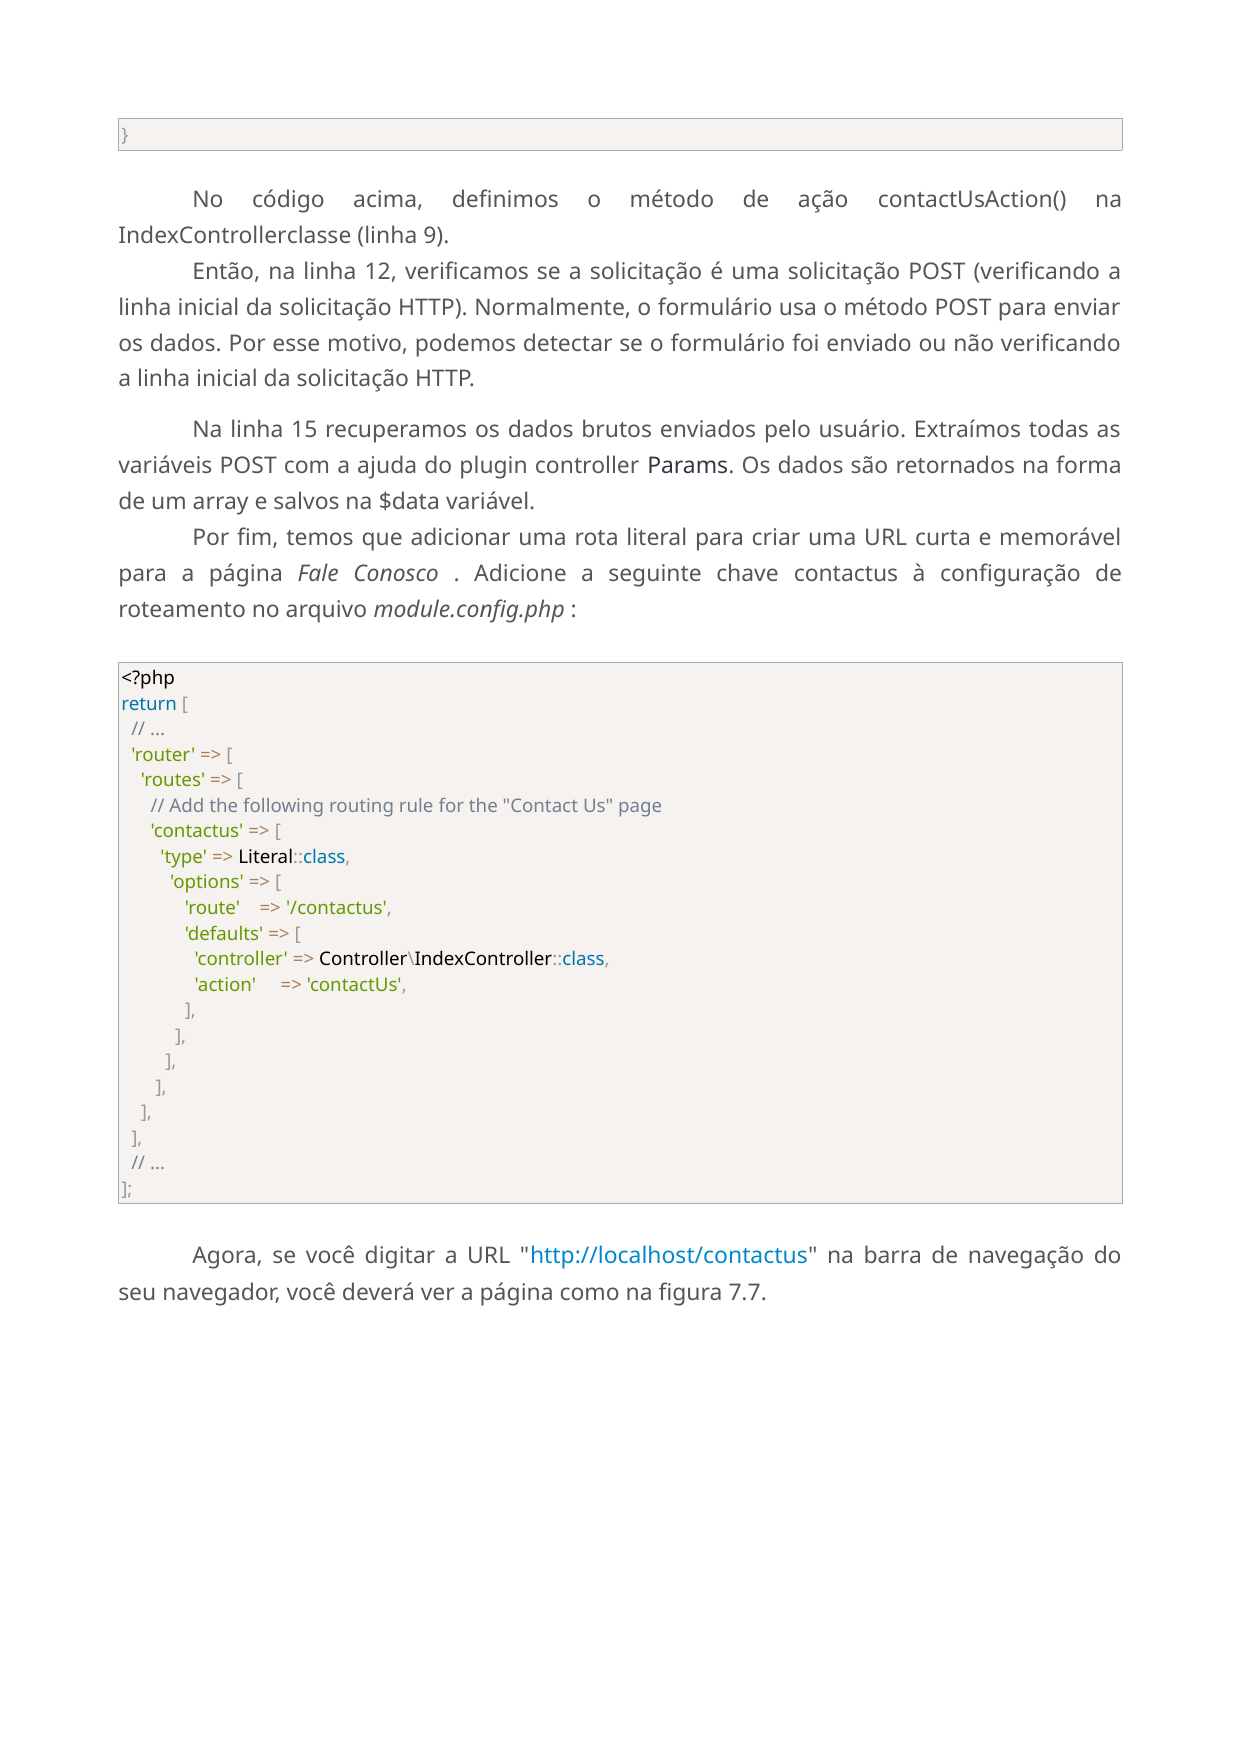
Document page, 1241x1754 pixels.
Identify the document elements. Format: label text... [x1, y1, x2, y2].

text ]; [119, 1172, 1122, 1203]
text 'controller' => Controller\IndexController::class, [119, 942, 1122, 968]
text ], [119, 1095, 1122, 1121]
text ], [119, 1044, 1122, 1070]
text 'type' => Literal::class, [119, 840, 1122, 866]
text // ... [119, 713, 1122, 738]
text ], [119, 1070, 1122, 1095]
text } [119, 119, 1122, 150]
text No código acima, definimos o método de ação contactUsAction() na IndexControllerclasse (linha 9). [118, 183, 1122, 250]
text <?php [119, 663, 1122, 687]
text Na linha 15 recuperamos os dados brutos enviados pelo usuário. Extraímos todas as variáveis POST com a ajuda do plugin controller Params. Os dados são retornados na forma de um array e salvos na $data variável. [118, 413, 1122, 516]
text 'options' => [ [119, 866, 1122, 891]
text 'router' => [ [119, 738, 1122, 764]
text ], [119, 1019, 1122, 1044]
text Agora, se você digitar a URL "http://localhost/contactus" na barra de navegação do seu navegador, você deverá ver a página como na figura 7.7. [118, 1239, 1122, 1307]
text 'action' => 'contactUs', [119, 968, 1122, 993]
text 'defaults' => [ [119, 917, 1122, 942]
text 'contactus' => [ [119, 815, 1122, 840]
text return [ [119, 687, 1122, 713]
text // ... [119, 1146, 1122, 1172]
text // Add the following routing rule for the "Contact Us" page [119, 789, 1122, 815]
text Então, na linha 12, verificamos se a solicitação é uma solicitação POST (verificando a linha inicial da solicitação HTTP). Normalmente, o formulário usa o método POST para enviar os dados. Por esse motivo, podemos detectar se o formulário foi enviado ou não verificando a linha inicial da solicitação HTTP. [118, 254, 1122, 394]
text ], [119, 1121, 1122, 1146]
text 'route' => '/contactus', [119, 891, 1122, 917]
text ], [119, 993, 1122, 1019]
text Por fim, temos que adicionar uma rota literal para criar uma URL curta e memorável para a página Fale Conosco . Adicione a seguinte chave contactus à configuração de roteamento no arquivo module.config.php : [118, 521, 1122, 624]
text 'routes' => [ [119, 764, 1122, 789]
